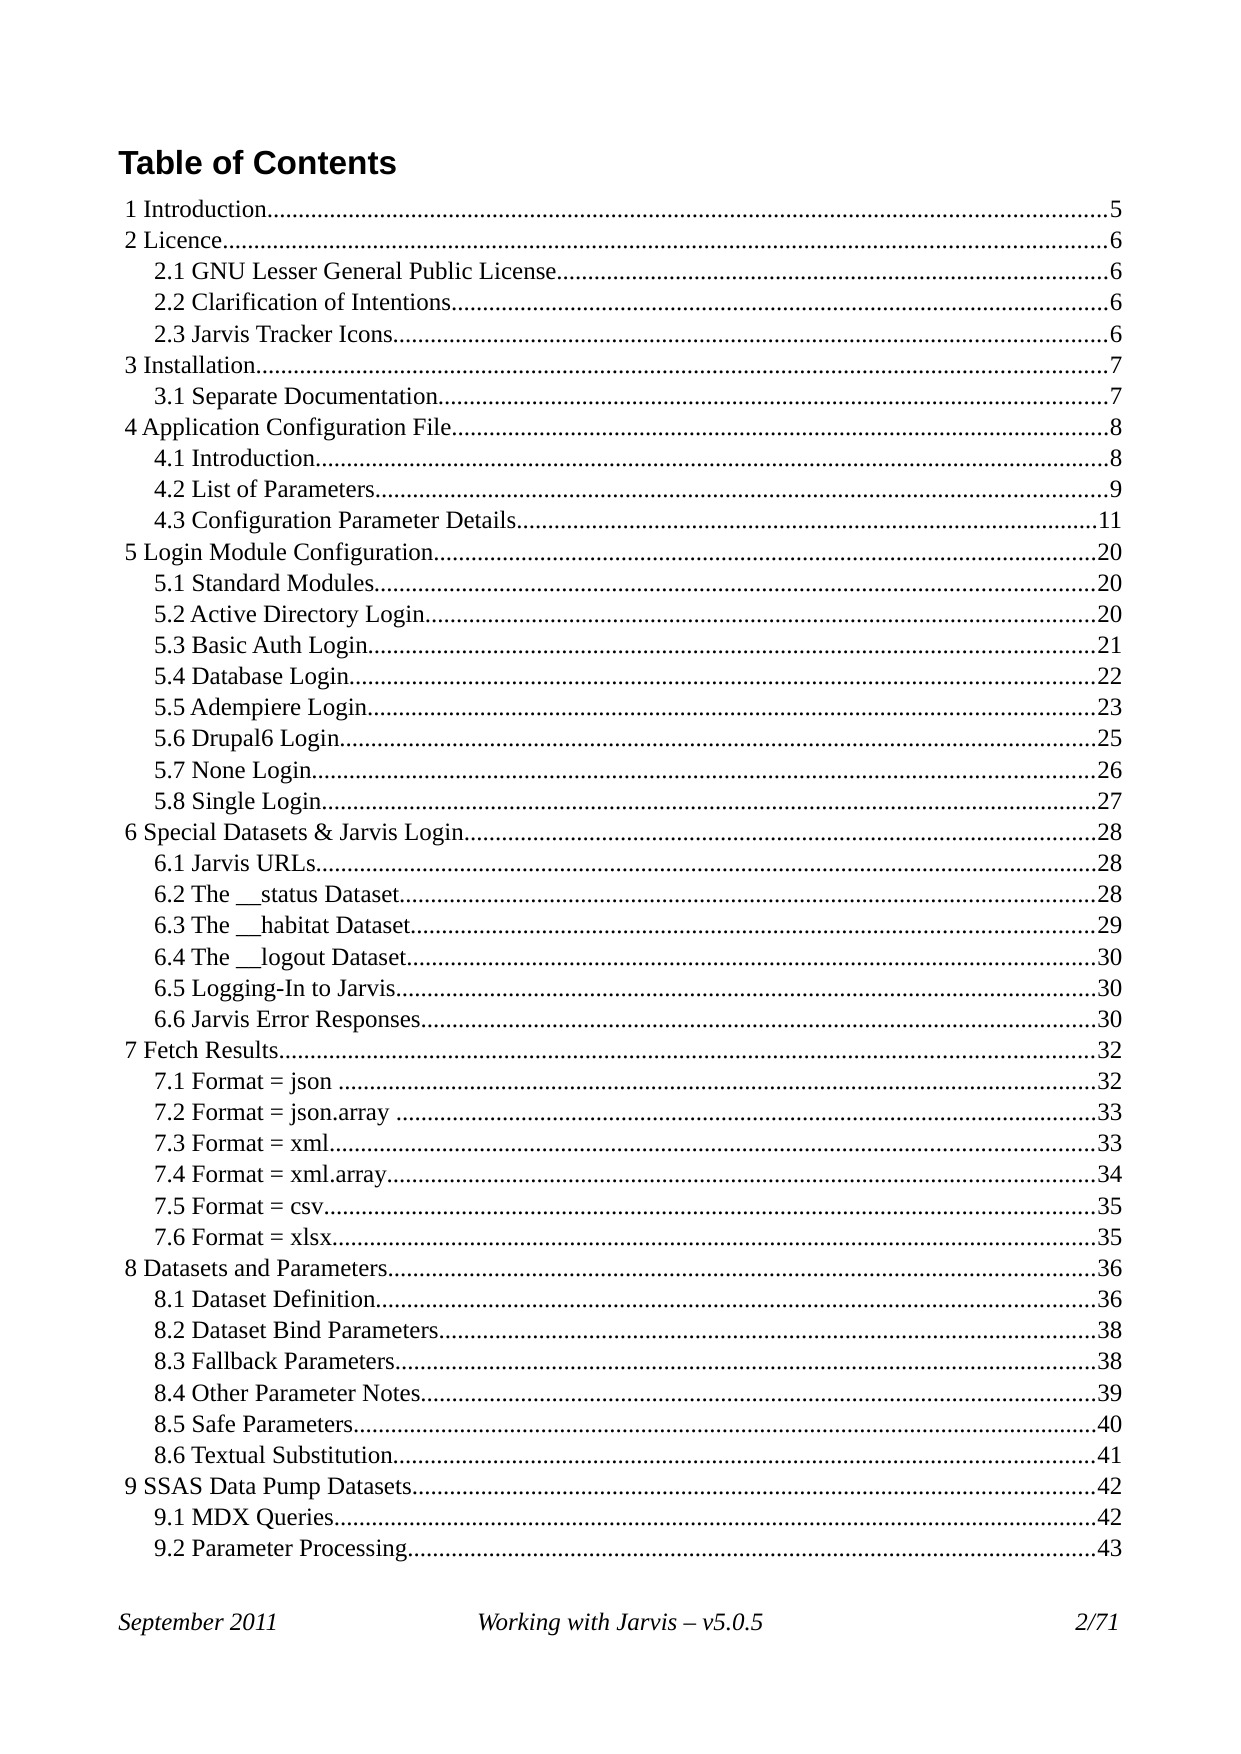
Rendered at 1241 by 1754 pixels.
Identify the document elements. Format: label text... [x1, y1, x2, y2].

text 8.5 Safe Parameters 40 [148, 1409, 1122, 1437]
text 6 Special Datasets & Jarvis Login 28 [118, 817, 1122, 846]
text 3 Installation 7 [118, 350, 1122, 378]
text 5.5 Adempiere Login 23 [148, 692, 1122, 721]
text 6.6 Jarvis Error Responses 30 [148, 1004, 1122, 1033]
text 4.1 Introduction 8 [148, 443, 1122, 472]
text 7.5 Format = csv 35 [148, 1191, 1122, 1219]
text 8.2 Dataset Bind Parameters 38 [148, 1315, 1122, 1344]
text 6.1 Jarvis URLs 28 [148, 848, 1122, 877]
subtitle Table of Contents [118, 143, 1122, 182]
text 5.7 None Login 26 [148, 755, 1122, 783]
text 9.2 Parameter Processing 43 [148, 1533, 1122, 1562]
text 4 Application Configuration File 8 [118, 412, 1122, 441]
text 5.4 Database Login 22 [148, 661, 1122, 690]
text 7.2 Format = json.array 33 [148, 1097, 1122, 1126]
text 8.4 Other Parameter Notes 39 [148, 1378, 1122, 1406]
text 7.4 Format = xml.array 34 [148, 1159, 1122, 1188]
text 5 Login Module Configuration 20 [118, 537, 1122, 565]
text 7 Fetch Results 32 [118, 1035, 1122, 1064]
text 5.6 Drupal6 Login 25 [148, 723, 1122, 752]
text 9.1 MDX Queries 42 [148, 1502, 1122, 1531]
text 2 Licence 6 [118, 225, 1122, 254]
text 9 SSAS Data Pump Datasets 42 [118, 1471, 1122, 1500]
text 7.1 Format = json 32 [148, 1066, 1122, 1095]
text 6.4 The __logout Dataset 30 [148, 942, 1122, 970]
text 6.2 The __status Dataset 28 [148, 879, 1122, 908]
text 2.2 Clarification of Intentions 6 [148, 287, 1122, 316]
text 6.3 The __habitat Dataset 29 [148, 910, 1122, 939]
text 1 Introduction 5 [118, 194, 1122, 223]
text 2.1 GNU Lesser General Public License 6 [148, 256, 1122, 285]
text 8.1 Dataset Definition 36 [148, 1284, 1122, 1313]
text 5.1 Standard Modules 20 [148, 568, 1122, 597]
text 3.1 Separate Documentation 7 [148, 381, 1122, 410]
text 5.8 Single Login 27 [148, 786, 1122, 814]
text 8 Datasets and Parameters 36 [118, 1253, 1122, 1282]
text 4.3 Configuration Parameter Details 11 [148, 506, 1122, 534]
text 2.3 Jarvis Tracker Icons 6 [148, 319, 1122, 347]
text 7.6 Format = xlsx 35 [148, 1222, 1122, 1251]
text 5.2 Active Directory Login 20 [148, 599, 1122, 628]
text 6.5 Logging-In to Jarvis 30 [148, 973, 1122, 1001]
text 5.3 Basic Auth Login 21 [148, 630, 1122, 659]
text 4.2 List of Parameters 9 [148, 474, 1122, 503]
text 8.6 Textual Substitution 41 [148, 1440, 1122, 1469]
text 7.3 Format = xml 33 [148, 1128, 1122, 1157]
text 8.3 Fallback Parameters 38 [148, 1346, 1122, 1375]
